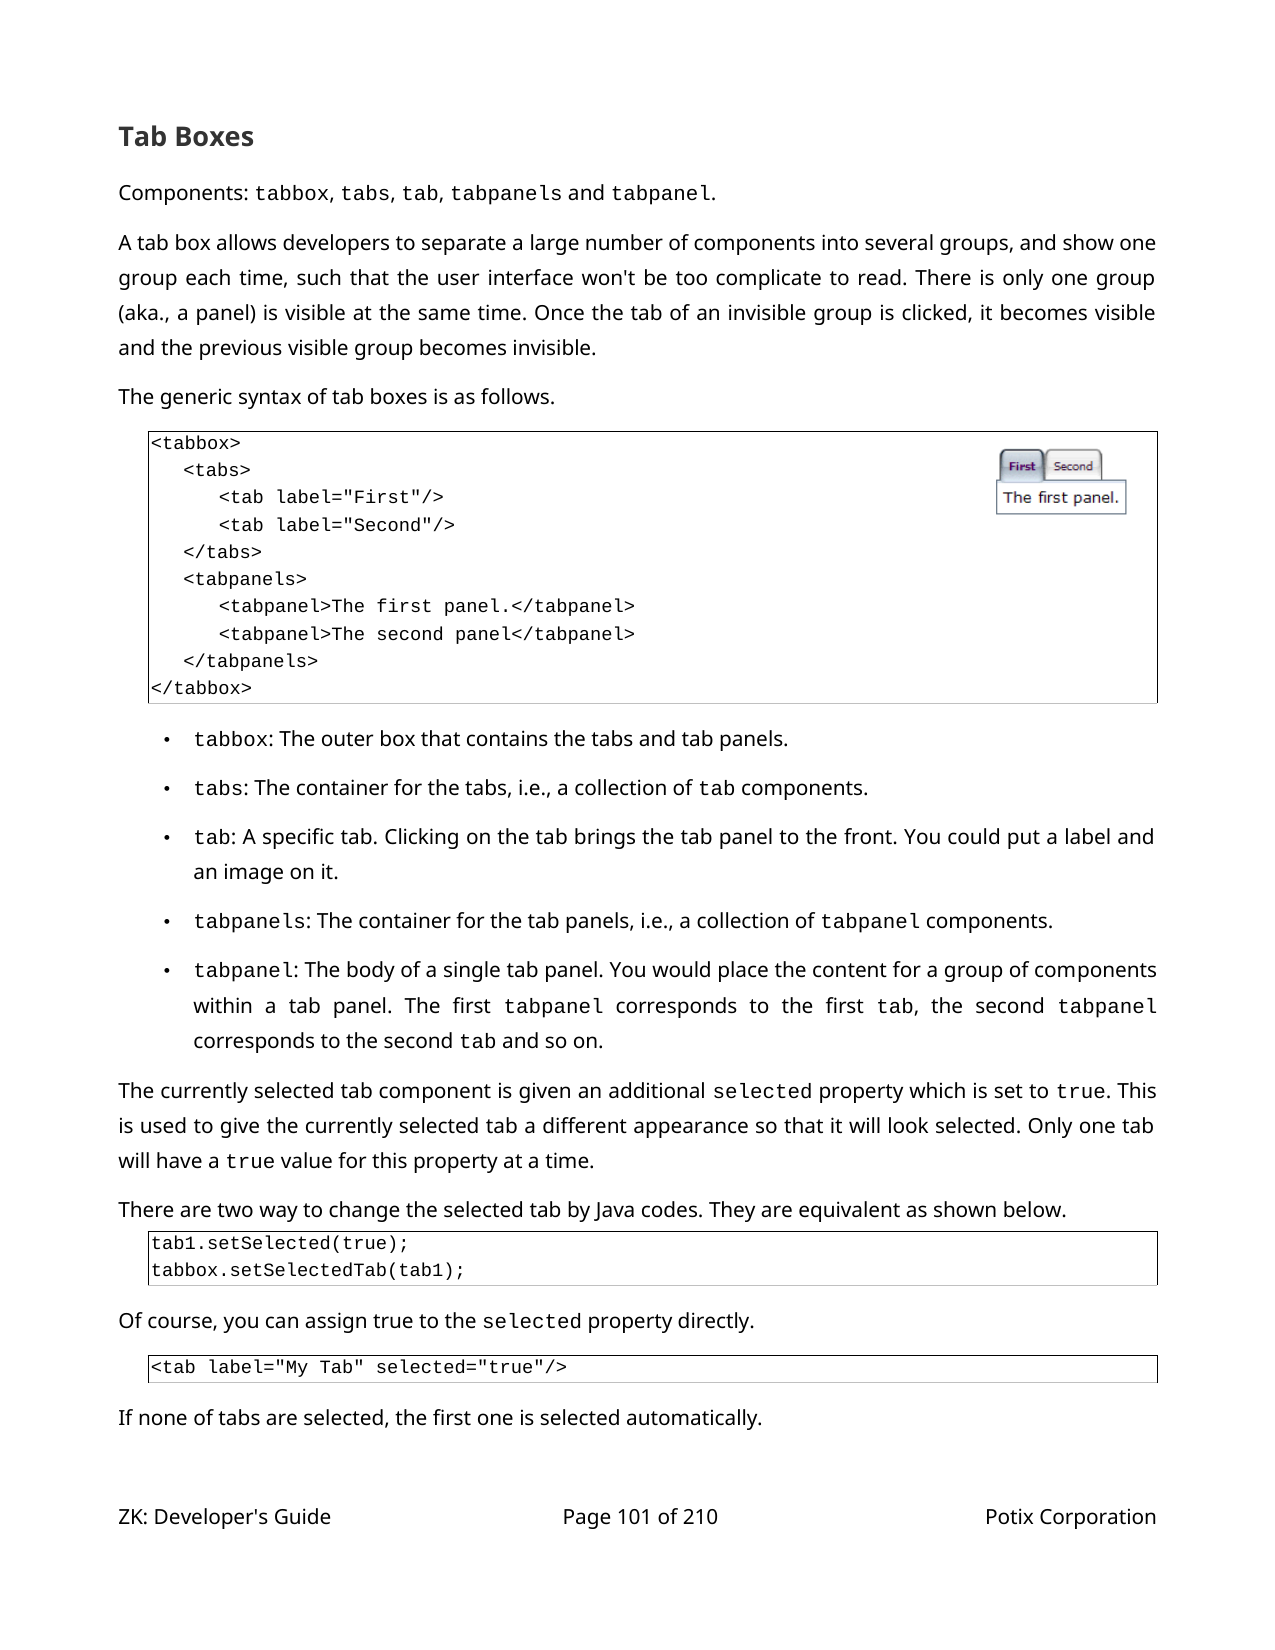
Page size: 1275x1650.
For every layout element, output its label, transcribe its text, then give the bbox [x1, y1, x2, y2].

text [1130, 458, 1157, 482]
text </tabpanels> [149, 648, 1157, 673]
list tabpanel: The body of a single tab panel. You would place the content for a group of components within a tab panel. The first tabpanel corresponds to the first tab, the second tabpanel corresponds to the second tab and so on. [164, 956, 1157, 1055]
text <tabs> [149, 458, 995, 482]
text <tabbox> [149, 432, 1157, 455]
list tab: A specific tab. Clicking on the tab brings the tab panel to the front. You could put a label and an image on it. [164, 822, 1157, 886]
text <tab label="Second"/> [149, 513, 1157, 537]
text <tabpanels> [149, 567, 1157, 591]
list tabs: The container for the tabs, i.e., a collection of tab components. [164, 773, 1157, 801]
text The generic syntax of tab boxes is as follows. [118, 382, 1157, 410]
text The currently selected tab component is given an additional selected property which is set to true. This is used to give the currently selected tab a different appearance so that it will look selected. Only one tab will have a true value for this property at a time. [118, 1076, 1157, 1175]
text If none of tabs are selected, the first one is selected automatically. [118, 1403, 1157, 1431]
text Of course, you can assign true to the selected property directly. [118, 1306, 1157, 1334]
text </tabs> [149, 540, 1157, 564]
text A tab box allows developers to separate a large number of components into several groups, and show one group each time, such that the user interface won't be too complicate to read. There is only one group (aka., a panel) is visible at the same time. Once the tab of an invisible group is clicked, it becomes visible and the previous visible group becomes invisible. [118, 228, 1157, 362]
text <tabpanel>The second panel</tabpanel> [149, 621, 1157, 646]
text tab1.setSelected(true); [149, 1232, 1157, 1255]
text <tab label="My Tab" selected="true"/> [149, 1356, 1157, 1382]
text </tabbox> [149, 676, 1157, 703]
picture [995, 447, 1130, 518]
list tabbox: The outer box that contains the tabs and tab panels. [164, 724, 1157, 752]
text [1130, 485, 1157, 510]
text tabbox.setSelectedTab(tab1); [149, 1258, 1157, 1285]
subtitle Tab Boxes [118, 118, 1157, 155]
text There are two way to change the selected tab by Java codes. They are equivalent as shown below. [118, 1196, 1157, 1224]
text <tabpanel>The first panel.</tabpanel> [149, 594, 1157, 618]
list tabpanels: The container for the tab panels, i.e., a collection of tabpanel components. [164, 906, 1157, 935]
text Components: tabbox, tabs, tab, tabpanels and tabpanel. [118, 178, 1157, 207]
text <tab label="First"/> [149, 485, 995, 510]
